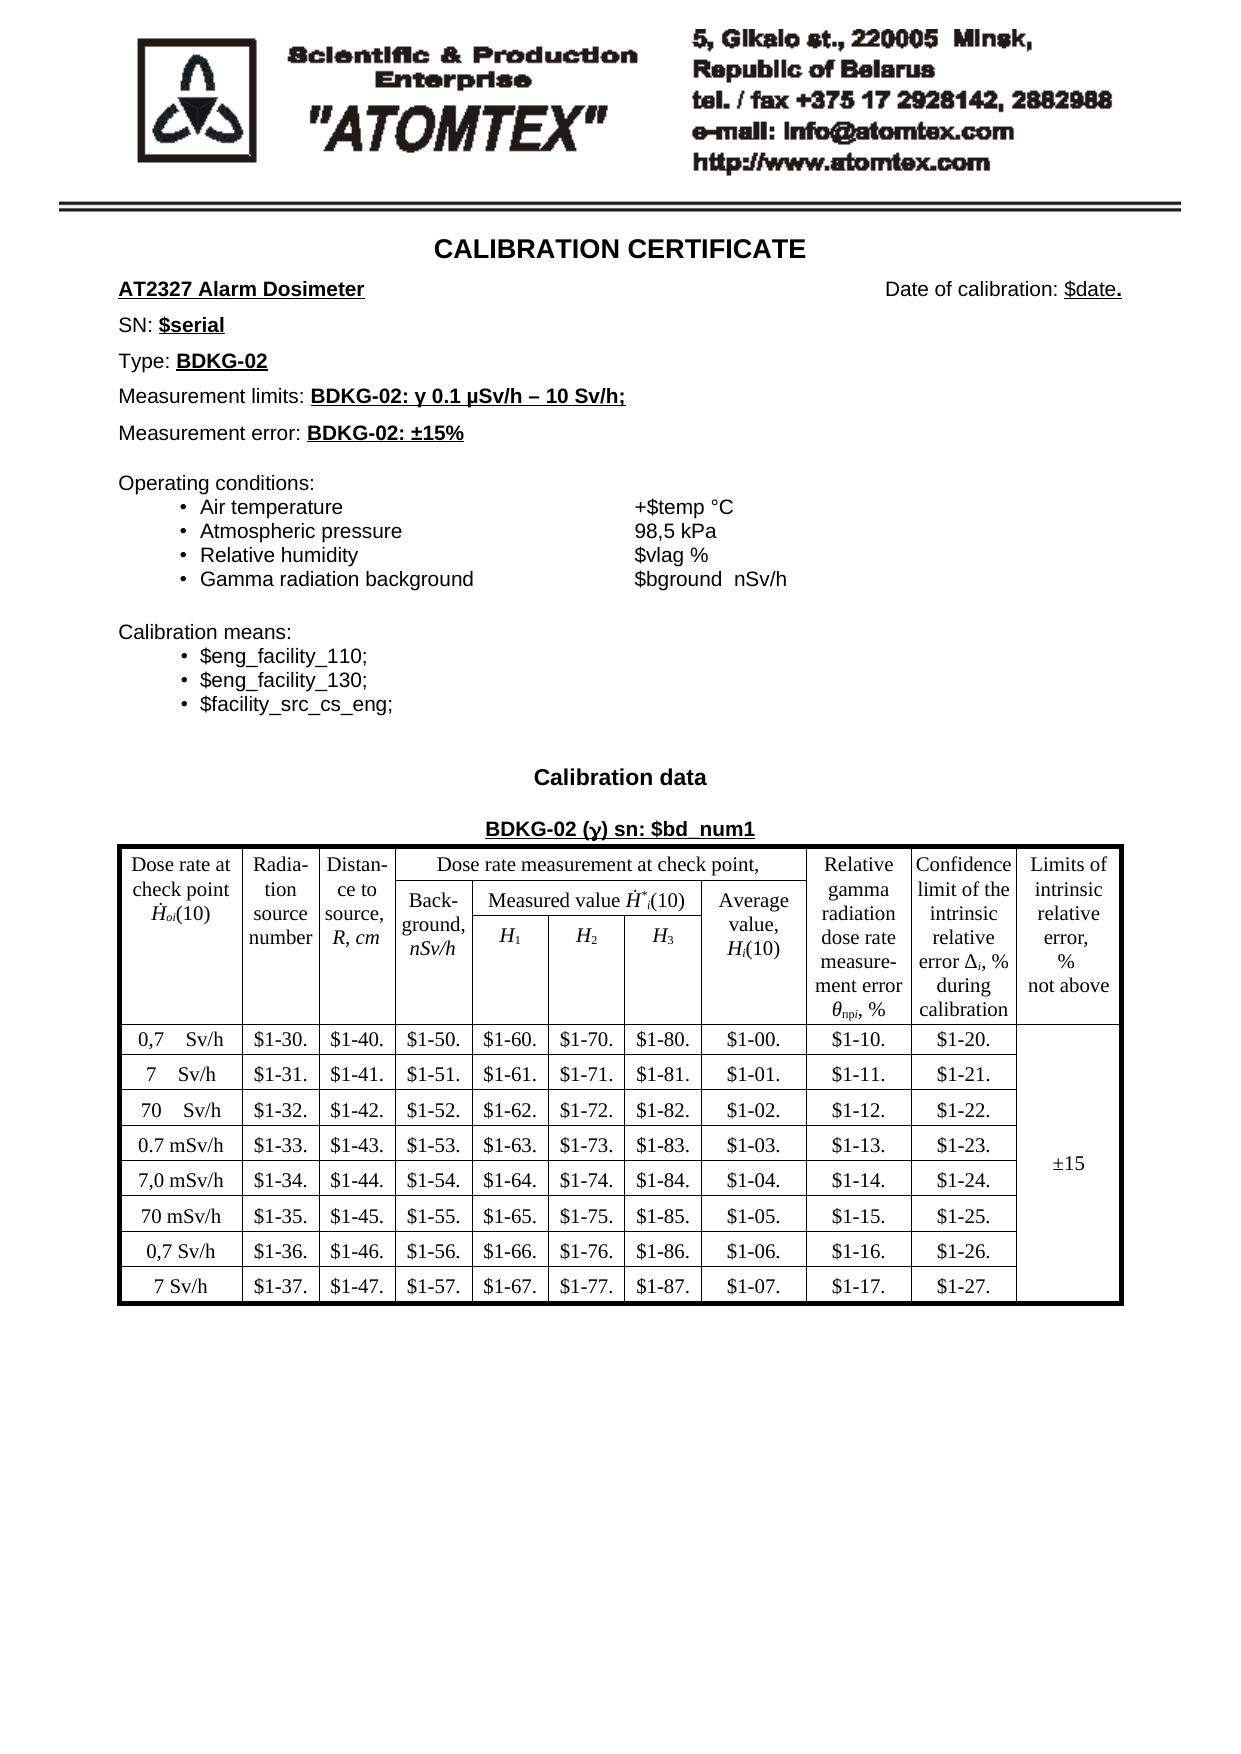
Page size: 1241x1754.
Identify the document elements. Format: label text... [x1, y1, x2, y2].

table_cell $1-57. [396, 1267, 472, 1301]
table_cell Confidence limit of the intrinsic relative error Δi, % during calibration [912, 849, 1016, 1024]
table_cell $1-75. [549, 1196, 624, 1231]
table_cell $1-35. [243, 1196, 319, 1231]
table_cell $1-30. [243, 1025, 319, 1054]
table_cell Dose rate measurement at check point, [396, 849, 806, 879]
table_cell $1-72. [549, 1090, 624, 1125]
list Relative humidity $vlag % [179, 543, 1122, 567]
table_cell $1-24. [912, 1161, 1016, 1195]
table_cell $1-16. [807, 1232, 911, 1266]
text Operating conditions: [118, 471, 1122, 494]
table_cell ±15 [1017, 1025, 1119, 1301]
table_cell $1-84. [625, 1161, 701, 1195]
table_cell $1-31. [243, 1055, 319, 1089]
table_cell H2 [549, 916, 624, 1024]
table_cell $1-55. [396, 1196, 472, 1231]
list $eng_facility_110; [123, 643, 1122, 668]
table_cell $1-20. [912, 1025, 1016, 1054]
table_cell $1-04. [702, 1161, 806, 1195]
table_cell $1-27. [912, 1267, 1016, 1301]
table_cell $1-47. [320, 1267, 395, 1301]
table_cell $1-73. [549, 1126, 624, 1160]
text Calibration data [118, 764, 1122, 790]
table_cell $1-32. [243, 1090, 319, 1125]
table_cell $1-07. [702, 1267, 806, 1301]
table_cell $1-37. [243, 1267, 319, 1301]
table_cell $1-15. [807, 1196, 911, 1231]
table_cell 70 mSv/h [122, 1196, 242, 1231]
table_cell Average value, Hi(10) [702, 881, 806, 1024]
list $facility_src_cs_eng; [123, 692, 1122, 716]
table_cell $1-00. [702, 1025, 806, 1054]
table_cell Limits of intrinsic relative error, % not above [1017, 849, 1119, 1024]
table_cell 7 Sv/h [122, 1055, 242, 1089]
table_cell $1-65. [473, 1196, 548, 1231]
table_cell $1-50. [396, 1025, 472, 1054]
table_cell $1-63. [473, 1126, 548, 1160]
table_cell $1-76. [549, 1232, 624, 1266]
list Gamma radiation background $bground nSv/h [179, 567, 1122, 591]
table_cell $1-62. [473, 1090, 548, 1125]
table_cell $1-67. [473, 1267, 548, 1301]
table_cell $1-12. [807, 1090, 911, 1125]
table_cell $1-02. [702, 1090, 806, 1125]
text AT2327 Alarm Dosimeter Date of calibration: $date. [118, 277, 1122, 301]
table_cell $1-60. [473, 1025, 548, 1054]
table_cell $1-64. [473, 1161, 548, 1195]
table_cell $1-10. [807, 1025, 911, 1054]
table_cell $1-85. [625, 1196, 701, 1231]
table_cell $1-40. [320, 1025, 395, 1054]
table_cell $1-82. [625, 1090, 701, 1125]
table_header BDKG-02 () sn: $bd_num1 [119, 814, 1121, 844]
table_cell 0.7 mSv/h [122, 1126, 242, 1160]
table_cell $1-01. [702, 1055, 806, 1089]
table_cell $1-81. [625, 1055, 701, 1089]
table_cell $1-54. [396, 1161, 472, 1195]
table_cell $1-80. [625, 1025, 701, 1054]
table_cell Back-ground, nSv/h [396, 881, 472, 1024]
table_cell H1 [473, 916, 548, 1024]
text SN: $serial [118, 312, 1122, 336]
table_cell $1-77. [549, 1267, 624, 1301]
table_cell $1-33. [243, 1126, 319, 1160]
table_cell $1-36. [243, 1232, 319, 1266]
table_cell $1-42. [320, 1090, 395, 1125]
table_cell $1-56. [396, 1232, 472, 1266]
table_cell $1-22. [912, 1090, 1016, 1125]
table_cell $1-74. [549, 1161, 624, 1195]
table_cell $1-44. [320, 1161, 395, 1195]
list Air temperature +$temp °C [179, 494, 1122, 519]
table_cell $1-11. [807, 1055, 911, 1089]
table_cell Radia-tion source number [243, 849, 319, 1024]
table_cell Measured value Ḣ*i(10) [473, 881, 701, 915]
table_cell 0,7 Sv/h [122, 1232, 242, 1266]
table_cell $1-34. [243, 1161, 319, 1195]
table_cell $1-66. [473, 1232, 548, 1266]
table_cell $1-23. [912, 1126, 1016, 1160]
table_cell $1-06. [702, 1232, 806, 1266]
table_cell $1-83. [625, 1126, 701, 1160]
table_cell 0,7 Sv/h [122, 1025, 242, 1054]
list $eng_facility_130; [123, 668, 1122, 692]
table_cell 7,0 mSv/h [122, 1161, 242, 1195]
table_cell $1-14. [807, 1161, 911, 1195]
table_cell $1-71. [549, 1055, 624, 1089]
table_cell $1-41. [320, 1055, 395, 1089]
table_cell $1-46. [320, 1232, 395, 1266]
picture [59, 29, 1182, 233]
table_cell Relative gamma radiation dose rate measure-ment error θпрi, % [807, 849, 911, 1024]
table_cell $1-03. [702, 1126, 806, 1160]
table_cell $1-61. [473, 1055, 548, 1089]
table_cell $1-05. [702, 1196, 806, 1231]
text Measurement limits: BDKG-02: γ 0.1 µSv/h – 10 Sv/h; [118, 384, 1122, 408]
table_cell $1-53. [396, 1126, 472, 1160]
text Measurement error: BDKG-02: ±15% [118, 420, 1122, 444]
table_cell $1-13. [807, 1126, 911, 1160]
text CALIBRATION CERTIFICATE [118, 233, 1122, 264]
table_cell Distan-ce to source, R, сm [320, 849, 395, 1024]
text Type: BDKG-02 [118, 348, 1122, 372]
table_cell $1-17. [807, 1267, 911, 1301]
table_cell $1-21. [912, 1055, 1016, 1089]
table_cell $1-26. [912, 1232, 1016, 1266]
table_cell $1-86. [625, 1232, 701, 1266]
table_cell $1-43. [320, 1126, 395, 1160]
table_cell 7 Sv/h [122, 1267, 242, 1301]
table_cell 70 Sv/h [122, 1090, 242, 1125]
text Calibration means: [118, 619, 1122, 643]
table_cell $1-87. [625, 1267, 701, 1301]
list Atmospheric pressure 98,5 kPa [179, 519, 1122, 543]
table_cell $1-51. [396, 1055, 472, 1089]
table_cell $1-25. [912, 1196, 1016, 1231]
table_cell Dose rate at check point Ḣoi(10) [122, 849, 242, 1024]
table_cell $1-45. [320, 1196, 395, 1231]
table_cell H3 [625, 916, 701, 1024]
table_cell $1-52. [396, 1090, 472, 1125]
table_cell $1-70. [549, 1025, 624, 1054]
